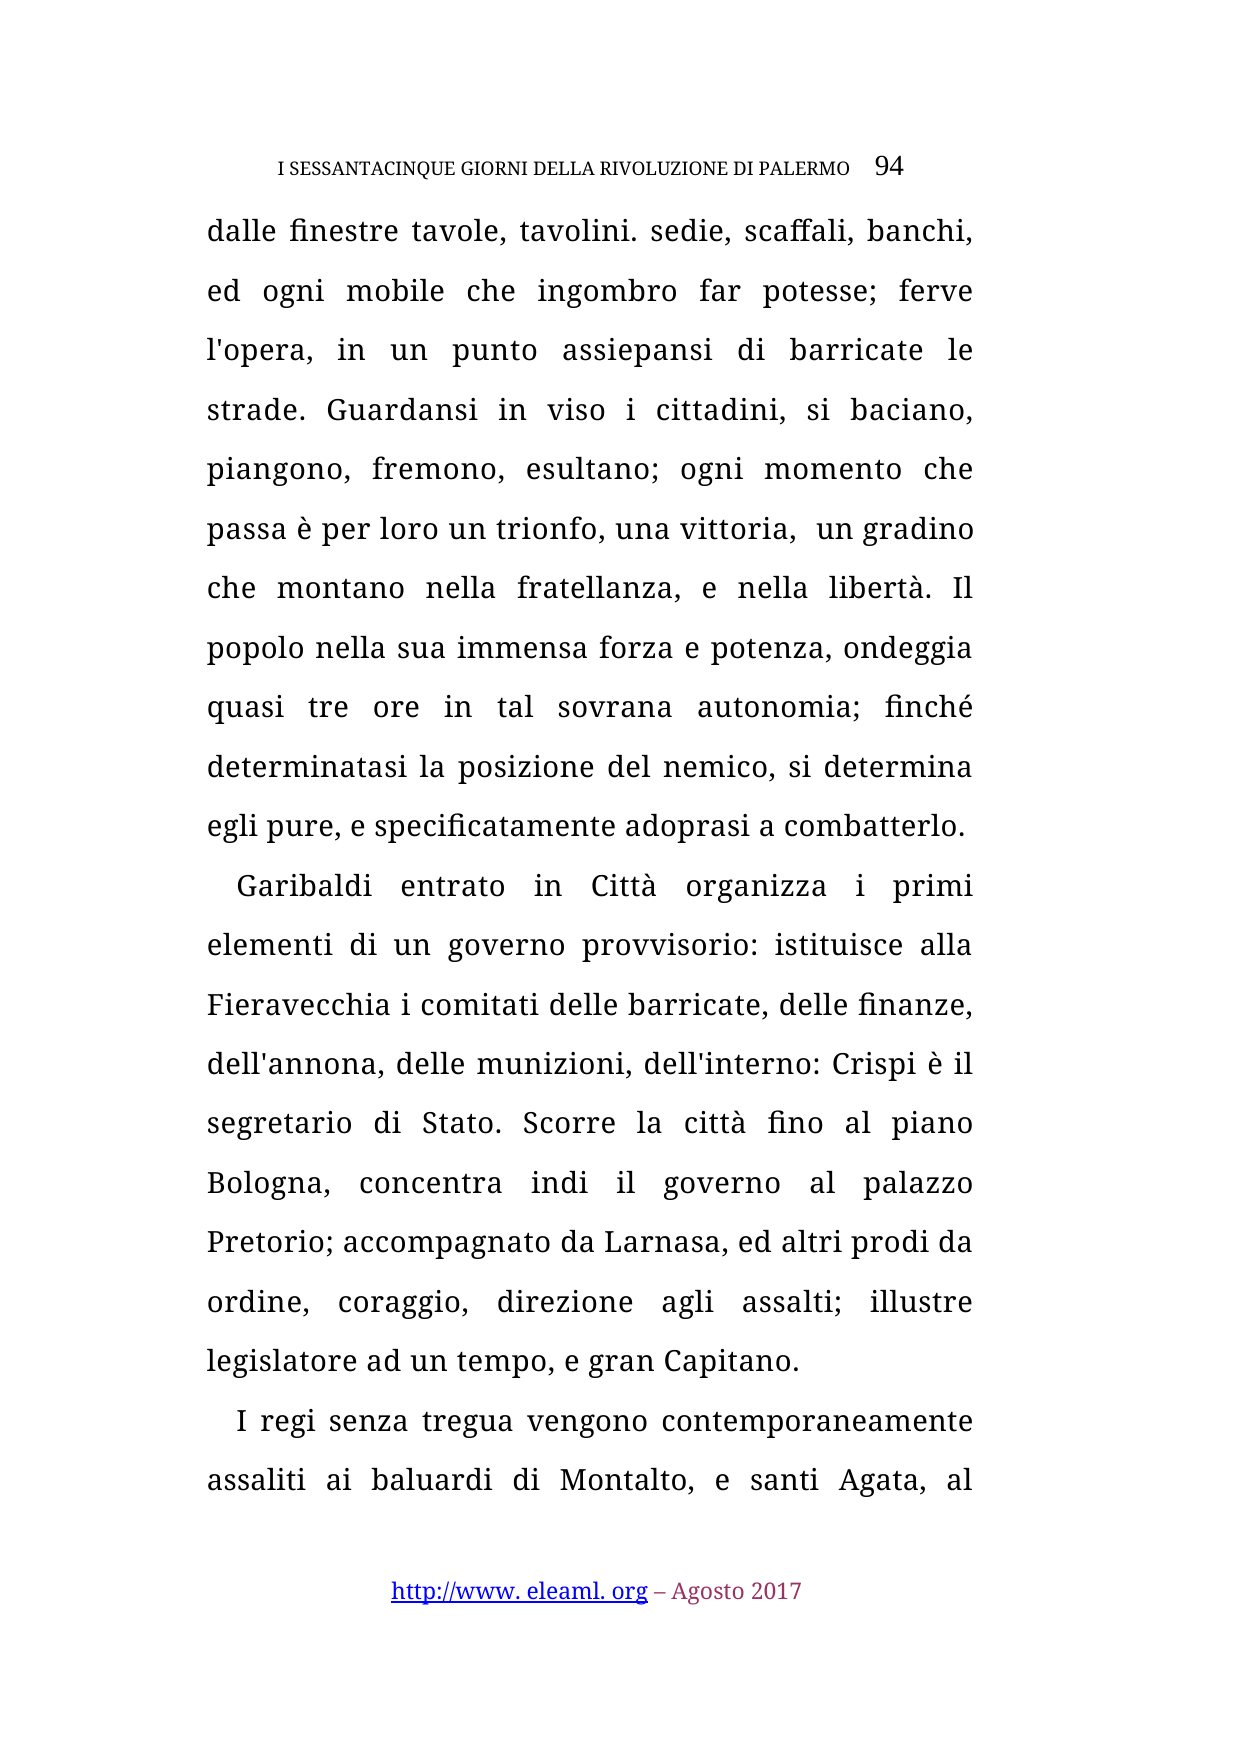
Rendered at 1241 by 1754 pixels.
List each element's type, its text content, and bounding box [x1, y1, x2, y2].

text I regi senza tregua vengono contemporaneamente assaliti ai baluardi di Montalto, e santi Agata, al [207, 1400, 974, 1499]
text dalle finestre tavole, tavolini. sedie, scaffali, banchi, ed ogni mobile che ingombro far potesse; ferve l'opera, in un punto assiepansi di barricate le strade. Guardansi in viso i cittadini, si baciano, piangono, fremono, esultano; ogni momento che passa è per loro un trionfo, una vittoria, un gradino che montano nella fratellanza, e nella libertà. Il popolo nella sua immensa forza e potenza, ondeggia quasi tre ore in tal sovrana autonomia; finché determinatasi la posizione del nemico, si determina egli pure, e specificatamente adoprasi a combatterlo. [207, 211, 974, 845]
text Garibaldi entrato in Città organizza i primi elementi di un governo provvisorio: istituisce alla Fieravecchia i comitati delle barricate, delle finanze, dell'annona, delle munizioni, dell'interno: Crispi è il segretario di Stato. Scorre la città fino al piano Bologna, concentra indi il governo al palazzo Pretorio; accompagnato da Larnasa, ed altri prodi da ordine, coraggio, direzione agli assalti; illustre legislatore ad un tempo, e gran Capitano. [207, 865, 974, 1380]
